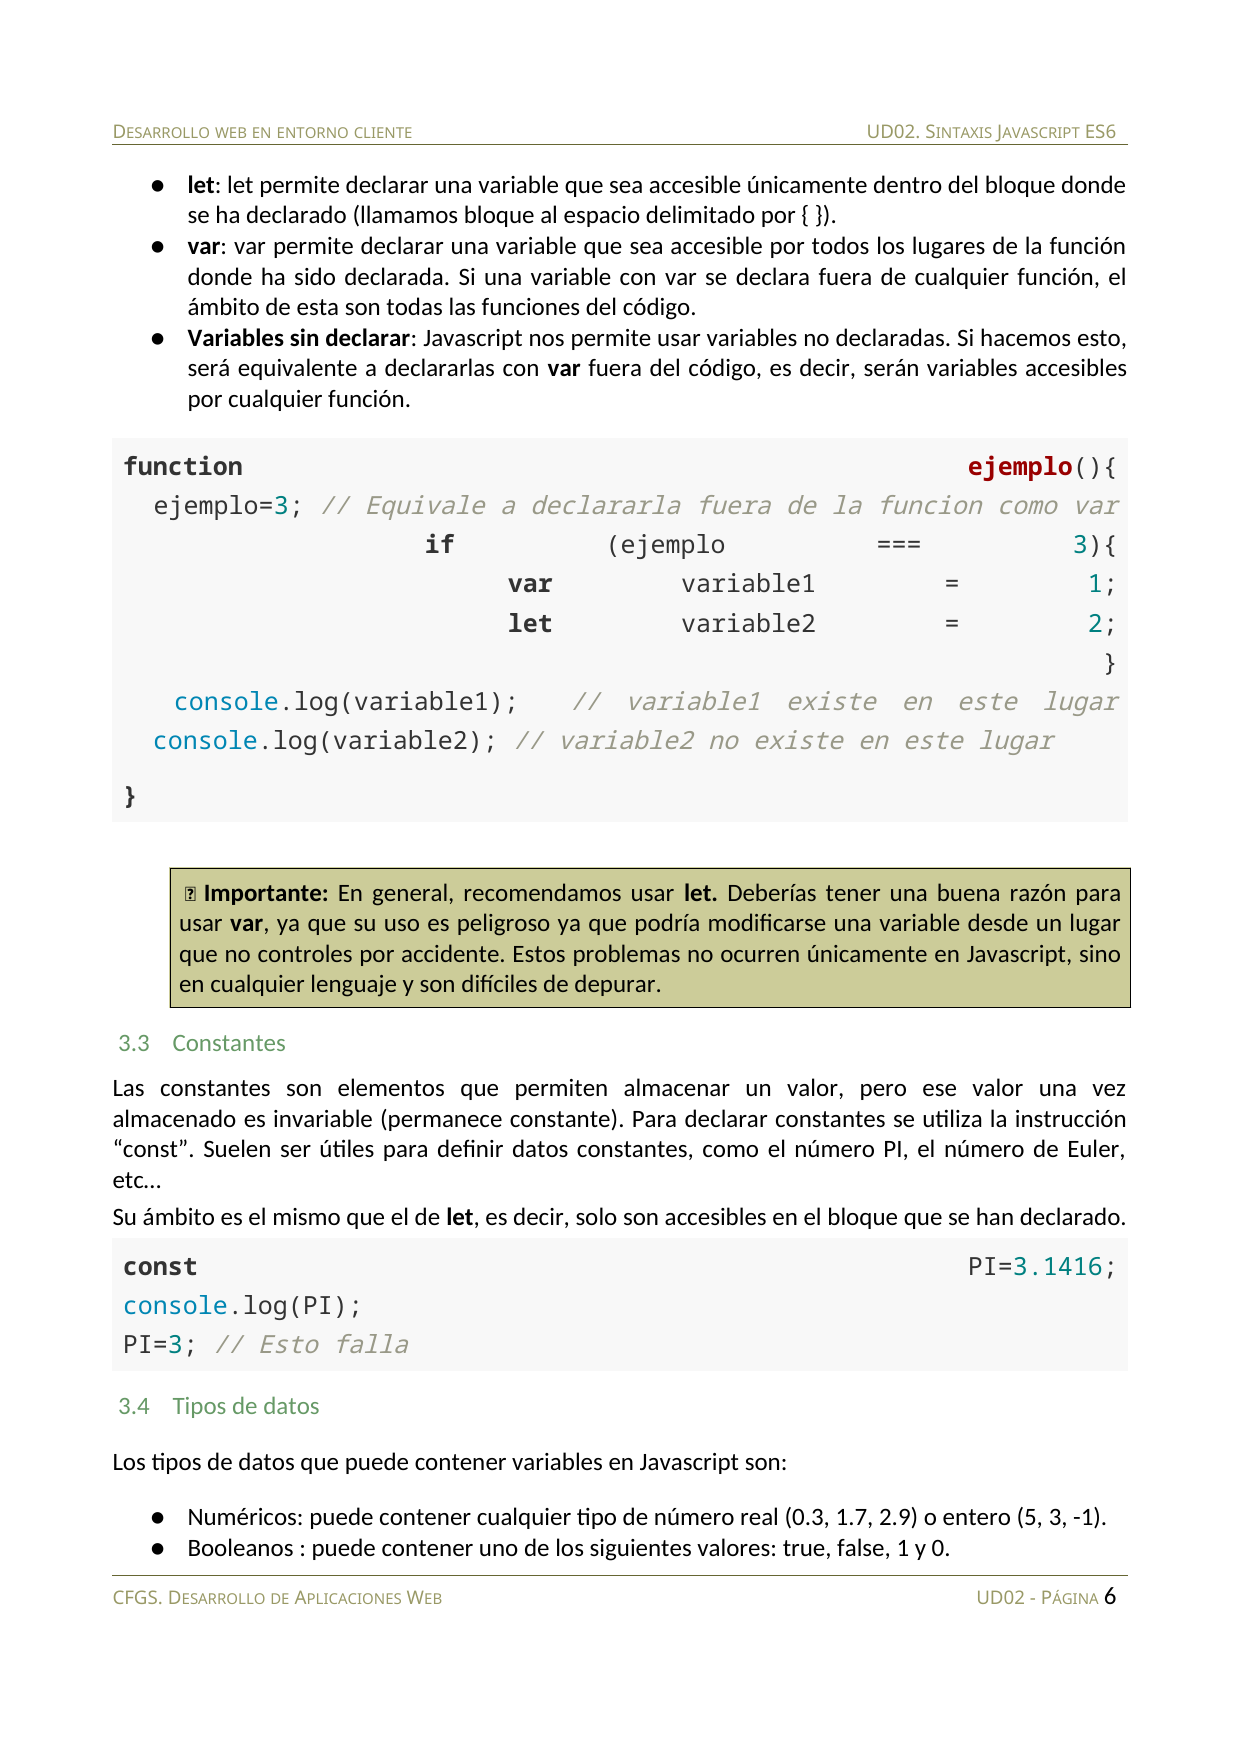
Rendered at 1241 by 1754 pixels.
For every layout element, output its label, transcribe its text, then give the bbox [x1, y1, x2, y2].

subtitle Constantes [112, 1027, 1128, 1058]
text Su ámbito es el mismo que el de let, es decir, solo son accesibles en el bloque que se han declarado. [112, 1201, 1128, 1232]
text Los tipos de datos que puede contener variables en Javascript son: [112, 1446, 1128, 1476]
list Variables sin declarar: Javascript nos permite usar variables no declaradas. Si hacemos esto, será equivalente a declararlas con var fuera del código, es decir, serán variables accesibles por cualquier función. [150, 322, 1128, 413]
list Booleanos : puede contener uno de los siguientes valores: true, false, 1 y 0. [150, 1532, 1128, 1562]
list Numéricos: puede contener cualquier tipo de número real (0.3, 1.7, 2.9) o entero (5, 3, -1). [150, 1501, 1128, 1532]
list var: var permite declarar una variable que sea accesible por todos los lugares de la función donde ha sido declarada. Si una variable con var se declara fuera de cualquier función, el ámbito de esta son todas las funciones del código. [150, 230, 1128, 322]
table_header const PI=3.1416; console.log(PI); PI=3; // Esto falla [112, 1238, 1128, 1371]
list let: let permite declarar una variable que sea accesible únicamente dentro del bloque donde se ha declarado (llamamos bloque al espacio delimitado por { }). [150, 169, 1128, 230]
text Las constantes son elementos que permiten almacenar un valor, pero ese valor una vez almacenado es invariable (permanece constante). Para declarar constantes se utiliza la instrucción “const”. Suelen ser útiles para definir datos constantes, como el número PI, el número de Euler, etc… [112, 1072, 1128, 1194]
table_header function ejemplo(){ ejemplo=3; // Equivale a declararla fuera de la funcion como var if (ejemplo === 3){ var variable1 = 1; let variable2 = 2; } console.log(variable1); // variable1 existe en este lugar console.log(variable2); // variable2 no existe en este lugar [112, 438, 1128, 767]
text 📖 Importante: En general, recomendamos usar let. Deberías tener una buena razón para usar var, ya que su uso es peligroso ya que podría modificarse una variable desde un lugar que no controles por accidente. Estos problemas no ocurren únicamente en Javascript, sino en cualquier lenguaje y son difíciles de depurar. [171, 869, 1130, 1007]
table_cell } [112, 767, 1128, 822]
subtitle Tipos de datos [112, 1390, 1128, 1421]
